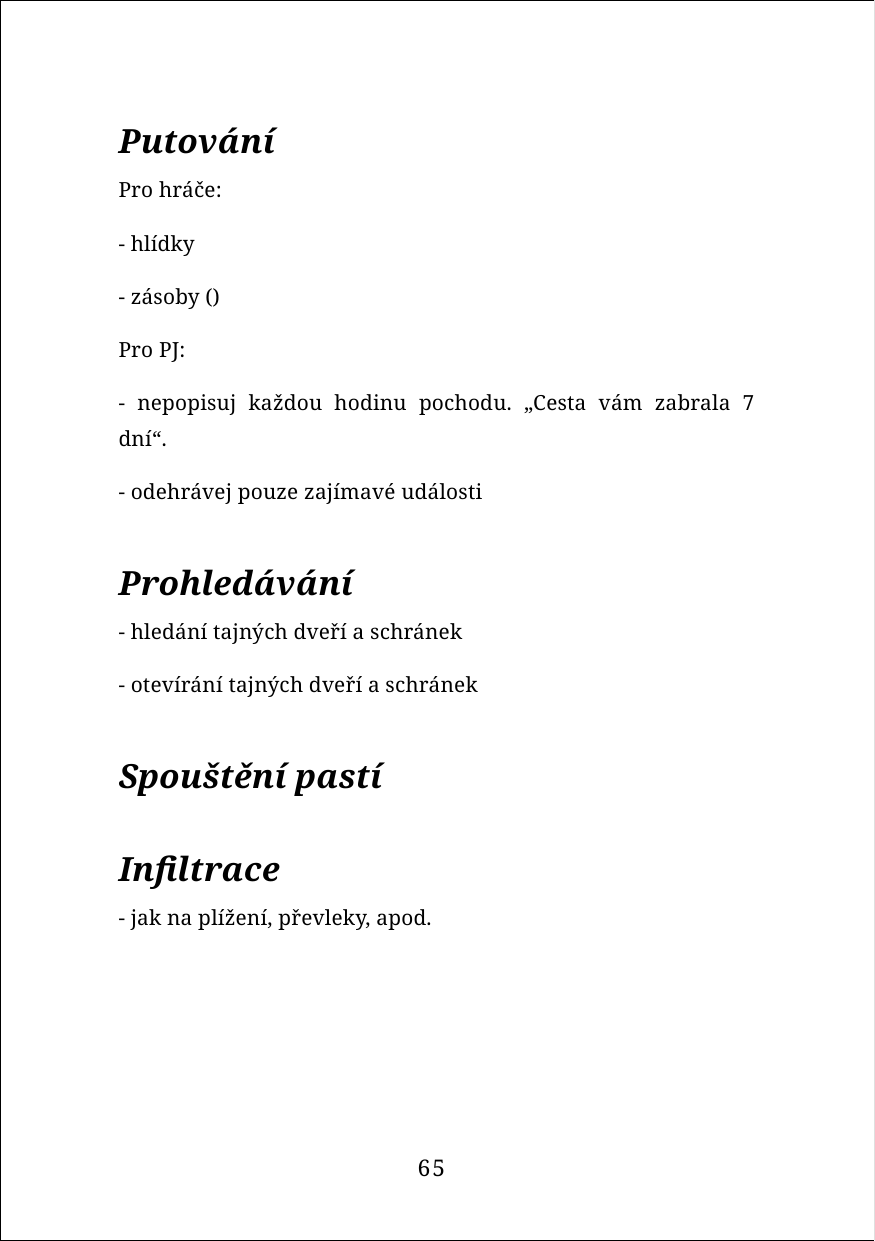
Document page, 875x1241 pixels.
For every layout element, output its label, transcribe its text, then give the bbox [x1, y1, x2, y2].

subtitle Putování [118, 118, 756, 164]
subtitle Infiltrace [118, 846, 756, 891]
text Pro hráče: [118, 175, 756, 204]
text - zásoby () [118, 282, 756, 310]
text - hlídky [118, 229, 756, 257]
text - jak na plížení, převleky, apod. [118, 903, 756, 931]
text - otevírání tajných dveří a schránek [118, 670, 756, 699]
text Pro PJ: [118, 335, 756, 363]
text - hledání tajných dveří a schránek [118, 617, 756, 646]
subtitle Spouštění pastí [118, 753, 756, 798]
text - odehrávej pouze zajímavé události [118, 477, 756, 506]
subtitle Prohledávání [118, 560, 756, 605]
text - nepopisuj každou hodinu pochodu. „Cesta vám zabrala 7 dní“. [118, 388, 756, 452]
